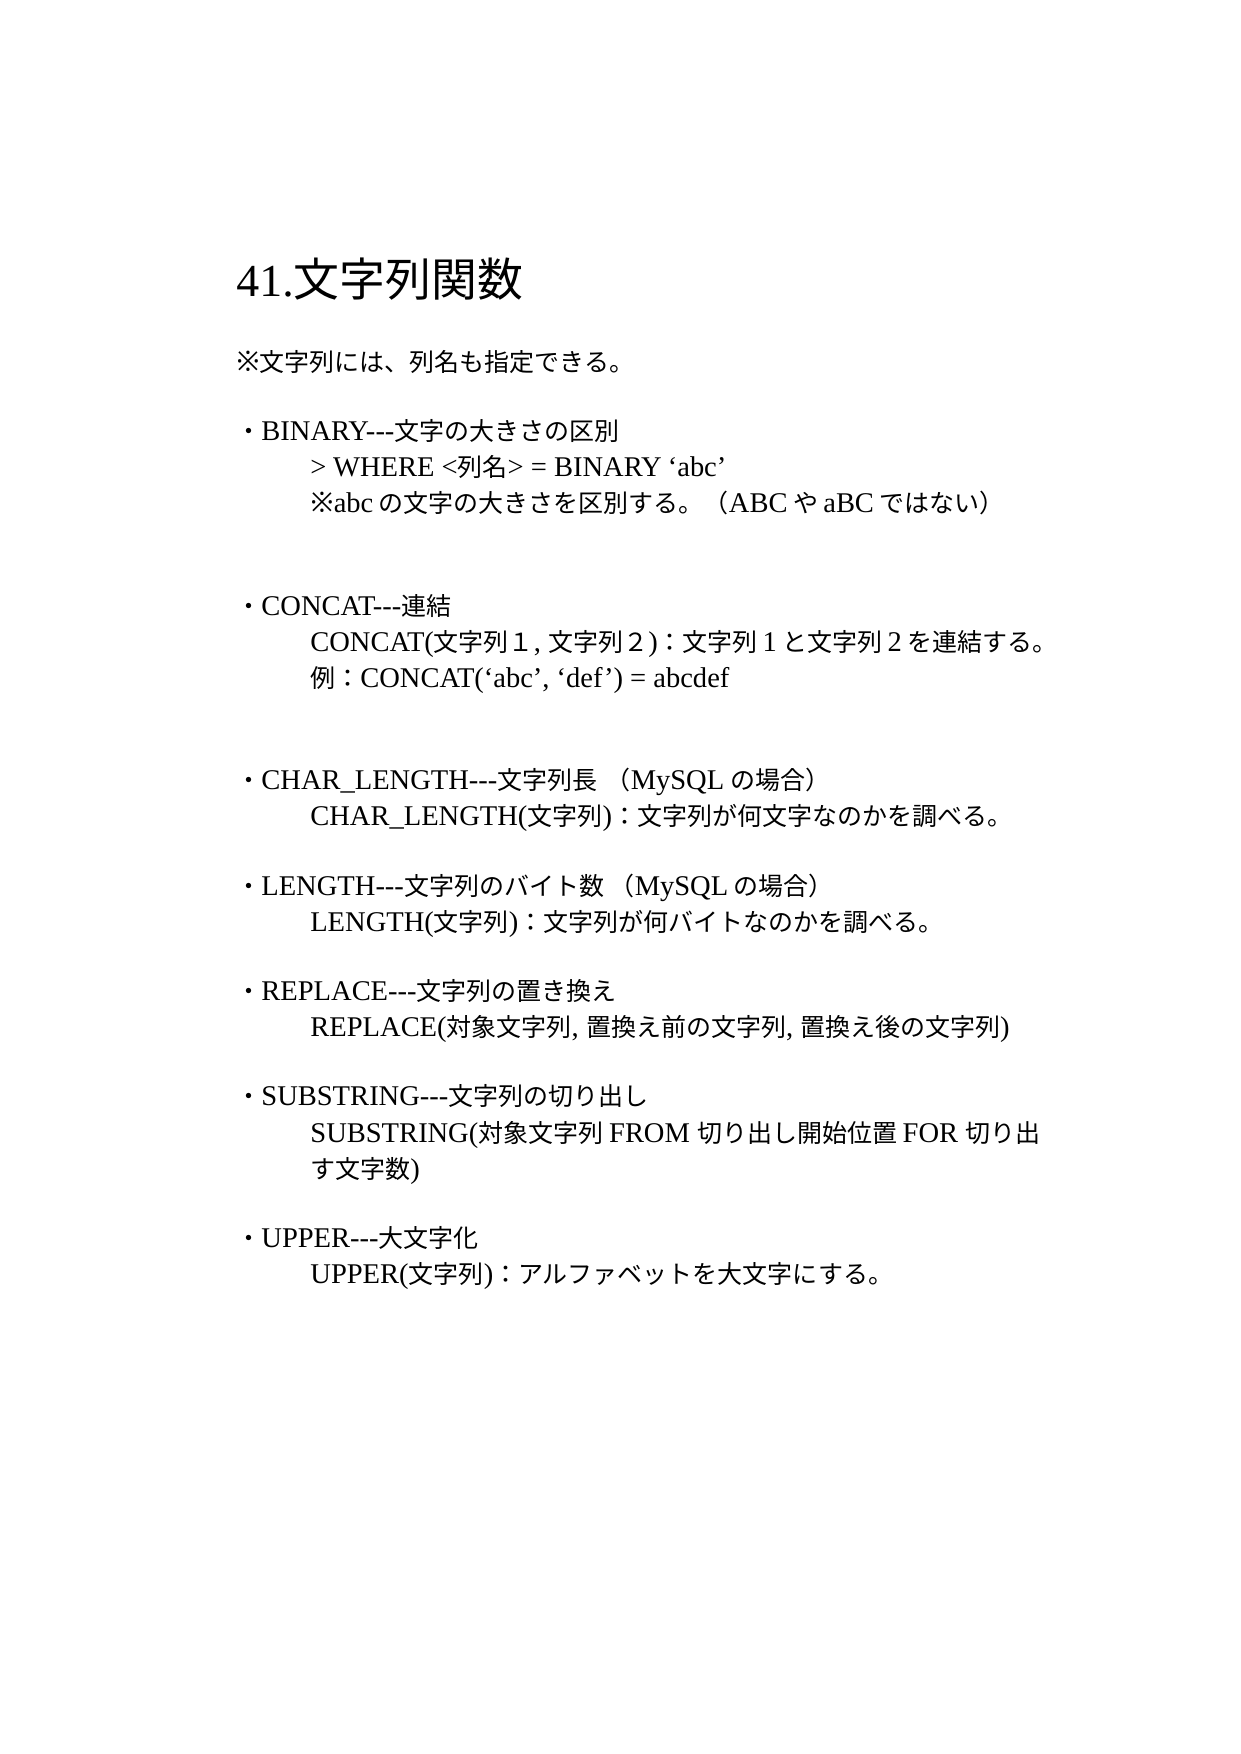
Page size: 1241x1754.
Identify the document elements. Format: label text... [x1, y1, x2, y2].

text LENGTH(文字列)：文字列が何バイトなのかを調べる。 [236, 902, 1063, 938]
text CHAR_LENGTH(文字列)：文字列が何文字なのかを調べる。 [236, 797, 1063, 833]
text ・CONCAT---連結 [236, 586, 1063, 622]
text ・BINARY---文字の大きさの区別 [236, 411, 1063, 448]
text ・UPPER---大文字化 [236, 1218, 1063, 1255]
text 例：CONCAT(‘abc’, ‘def’) = abcdef [236, 658, 1063, 695]
text ※abcの文字の大きさを区別する。（ABCやaBCではない） [236, 484, 1063, 520]
text ・REPLACE---文字列の置き換え [236, 971, 1063, 1008]
text REPLACE(対象文字列, 置換え前の文字列, 置換え後の文字列) [236, 1008, 1063, 1044]
text ・LENGTH---文字列のバイト数 （MySQLの場合） [236, 866, 1063, 902]
text CONCAT(文字列１, 文字列２)：文字列1と文字列2を連結する。 [236, 622, 1063, 658]
text UPPER(文字列)：アルファベットを大文字にする。 [236, 1255, 1063, 1291]
text SUBSTRING(対象文字列 FROM 切り出し開始位置 FOR 切り出 す文字数) [236, 1113, 1063, 1186]
text ※文字列には、列名も指定できる。 [236, 342, 1063, 378]
text ・CHAR_LENGTH---文字列長 （MySQLの場合） [236, 761, 1063, 797]
text > WHERE <列名> = BINARY ‘abc’ [236, 448, 1063, 484]
text ・SUBSTRING---文字列の切り出し [236, 1077, 1063, 1113]
text 41.文字列関数 [236, 243, 1063, 309]
